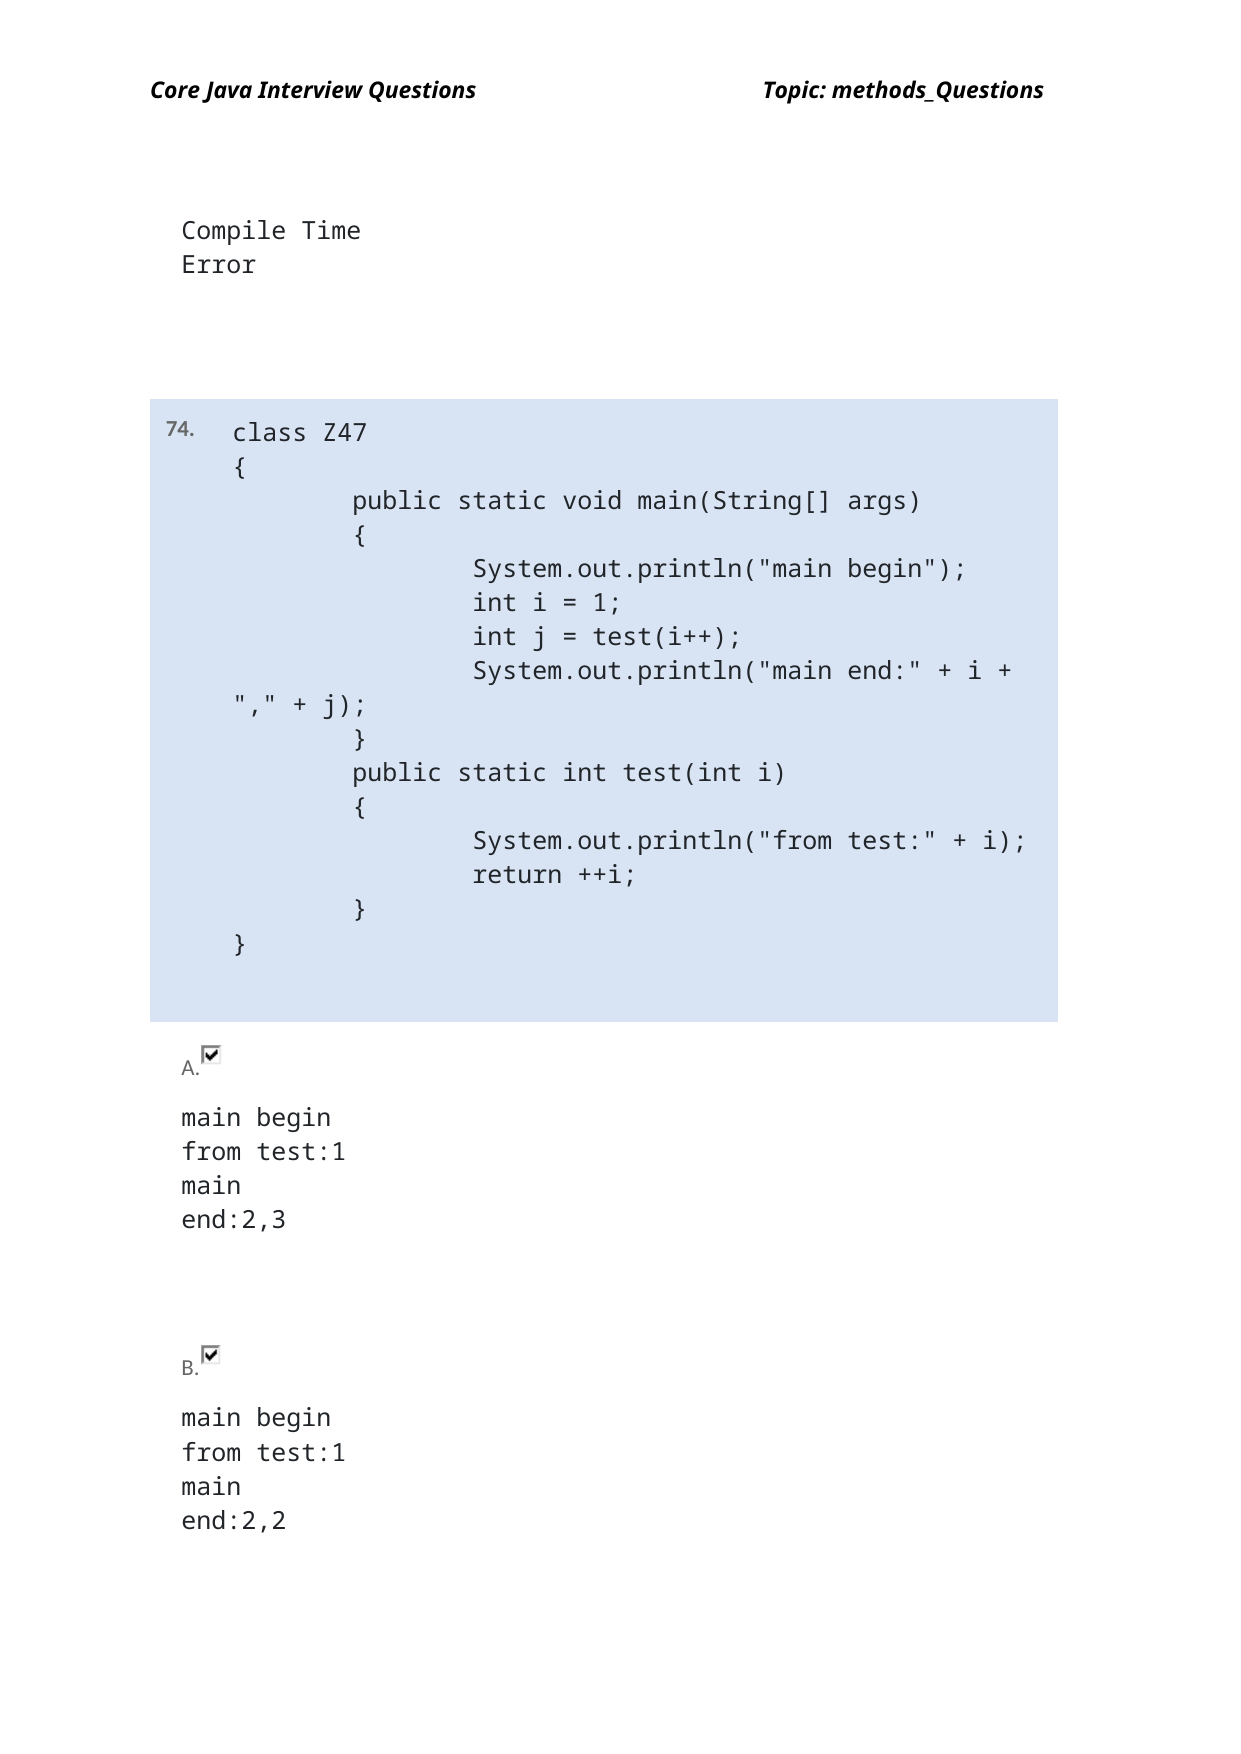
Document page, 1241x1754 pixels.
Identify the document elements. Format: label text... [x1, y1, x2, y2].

table_cell [150, 1022, 1090, 1586]
table_header B. main begin from test:1 main end:2,2 [181, 1338, 360, 1570]
table_header A. main begin from test:1 main end:2,3 [181, 1037, 360, 1338]
table_cell class Z47 { public static void main(String[] args) { System.out.println("main begin"); int i = 1; int j = test(i++); System.out.println("main end:" + i + "," + j); } public static int test(int i) { System.out.println("from test:" + i); return ++i; } } [216, 399, 1058, 1022]
table_cell [1058, 399, 1090, 1022]
table_cell [150, 150, 1090, 398]
table_cell 74. [150, 399, 216, 1022]
table_header Compile Time Error [181, 166, 442, 383]
